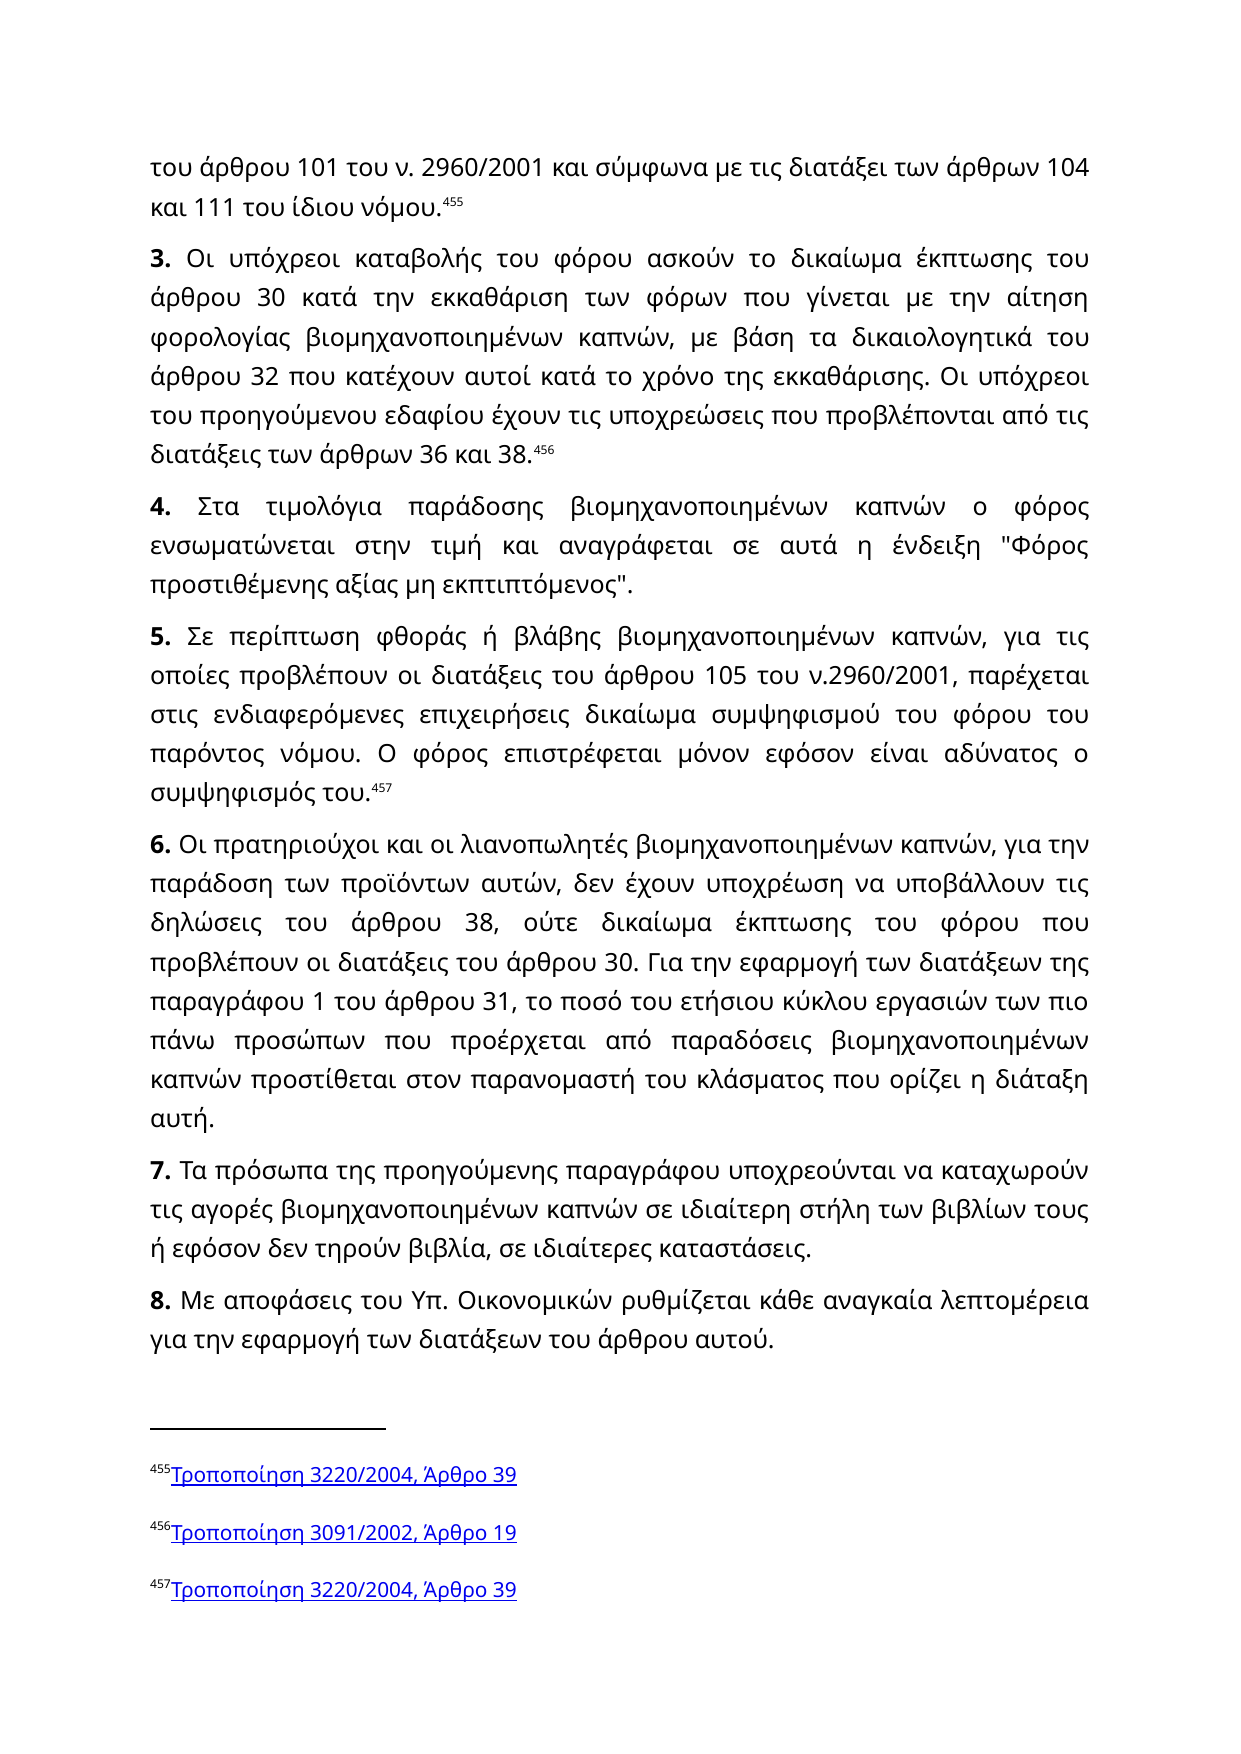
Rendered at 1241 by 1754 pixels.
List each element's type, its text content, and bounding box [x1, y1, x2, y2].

text 7. Τα πρόσωπα της προηγούμενης παραγράφου υποχρεούνται να καταχωρούν τις αγορές βιομηχανοποιημένων καπνών σε ιδιαίτερη στήλη των βιβλίων τους ή εφόσον δεν τηρούν βιβλία, σε ιδιαίτερες καταστάσεις. [150, 1152, 1090, 1265]
text 6. Οι πρατηριούχοι και οι λιανοπωλητές βιομηχανοποιημένων καπνών, για την παράδοση των προϊόντων αυτών, δεν έχουν υποχρέωση να υποβάλλουν τις δηλώσεις του άρθρου 38, ούτε δικαίωμα έκπτωσης του φόρου που προβλέπουν οι διατάξεις του άρθρου 30. Για την εφαρμογή των διατάξεων της παραγράφου 1 του άρθρου 31, το ποσό του ετήσιου κύκλου εργασιών των πιο πάνω προσώπων που προέρχεται από παραδόσεις βιομηχανοποιημένων καπνών προστίθεται στον παρανομαστή του κλάσματος που ορίζει η διάταξη αυτή. [150, 827, 1090, 1135]
text 8. Με αποφάσεις του Υπ. Οικονομικών ρυθμίζεται κάθε αναγκαία λεπτομέρεια για την εφαρμογή των διατάξεων του άρθρου αυτού. [150, 1282, 1090, 1356]
text 4. Στα τιμολόγια παράδοσης βιομηχανοποιημένων καπνών ο φόρος ενσωματώνεται στην τιμή και αναγράφεται σε αυτά η ένδειξη "Φόρος προστιθέμενης αξίας μη εκπτιπτόμενος". [150, 488, 1090, 601]
text Τροποποίηση 3220/2004, Άρθρο 39 [150, 1576, 1090, 1604]
text του άρθρου 101 του ν. 2960/2001 και σύμφωνα με τις διατάξει των άρθρων 104 και 111 του ίδιου νόμου. [150, 150, 1090, 223]
text Τροποποίηση 3091/2002, Άρθρο 19 [150, 1518, 1090, 1546]
text 3. Οι υπόχρεοι καταβολής του φόρου ασκούν το δικαίωμα έκπτωσης του άρθρου 30 κατά την εκκαθάριση των φόρων που γίνεται με την αίτηση φορολογίας βιομηχανοποιημένων καπνών, με βάση τα δικαιολογητικά του άρθρου 32 που κατέχουν αυτοί κατά το χρόνο της εκκαθάρισης. Οι υπόχρεοι του προηγούμενου εδαφίου έχουν τις υποχρεώσεις που προβλέπονται από τις διατάξεις των άρθρων 36 και 38. [150, 241, 1090, 471]
text 5. Σε περίπτωση φθοράς ή βλάβης βιομηχανοποιημένων καπνών, για τις οποίες προβλέπουν οι διατάξεις του άρθρου 105 του ν.2960/2001, παρέχεται στις ενδιαφερόμενες επιχειρήσεις δικαίωμα συμψηφισμού του φόρου του παρόντος νόμου. Ο φόρος επιστρέφεται μόνον εφόσον είναι αδύνατος ο συμψηφισμός του. [150, 618, 1090, 809]
text Τροποποίηση 3220/2004, Άρθρο 39 [150, 1460, 1090, 1489]
